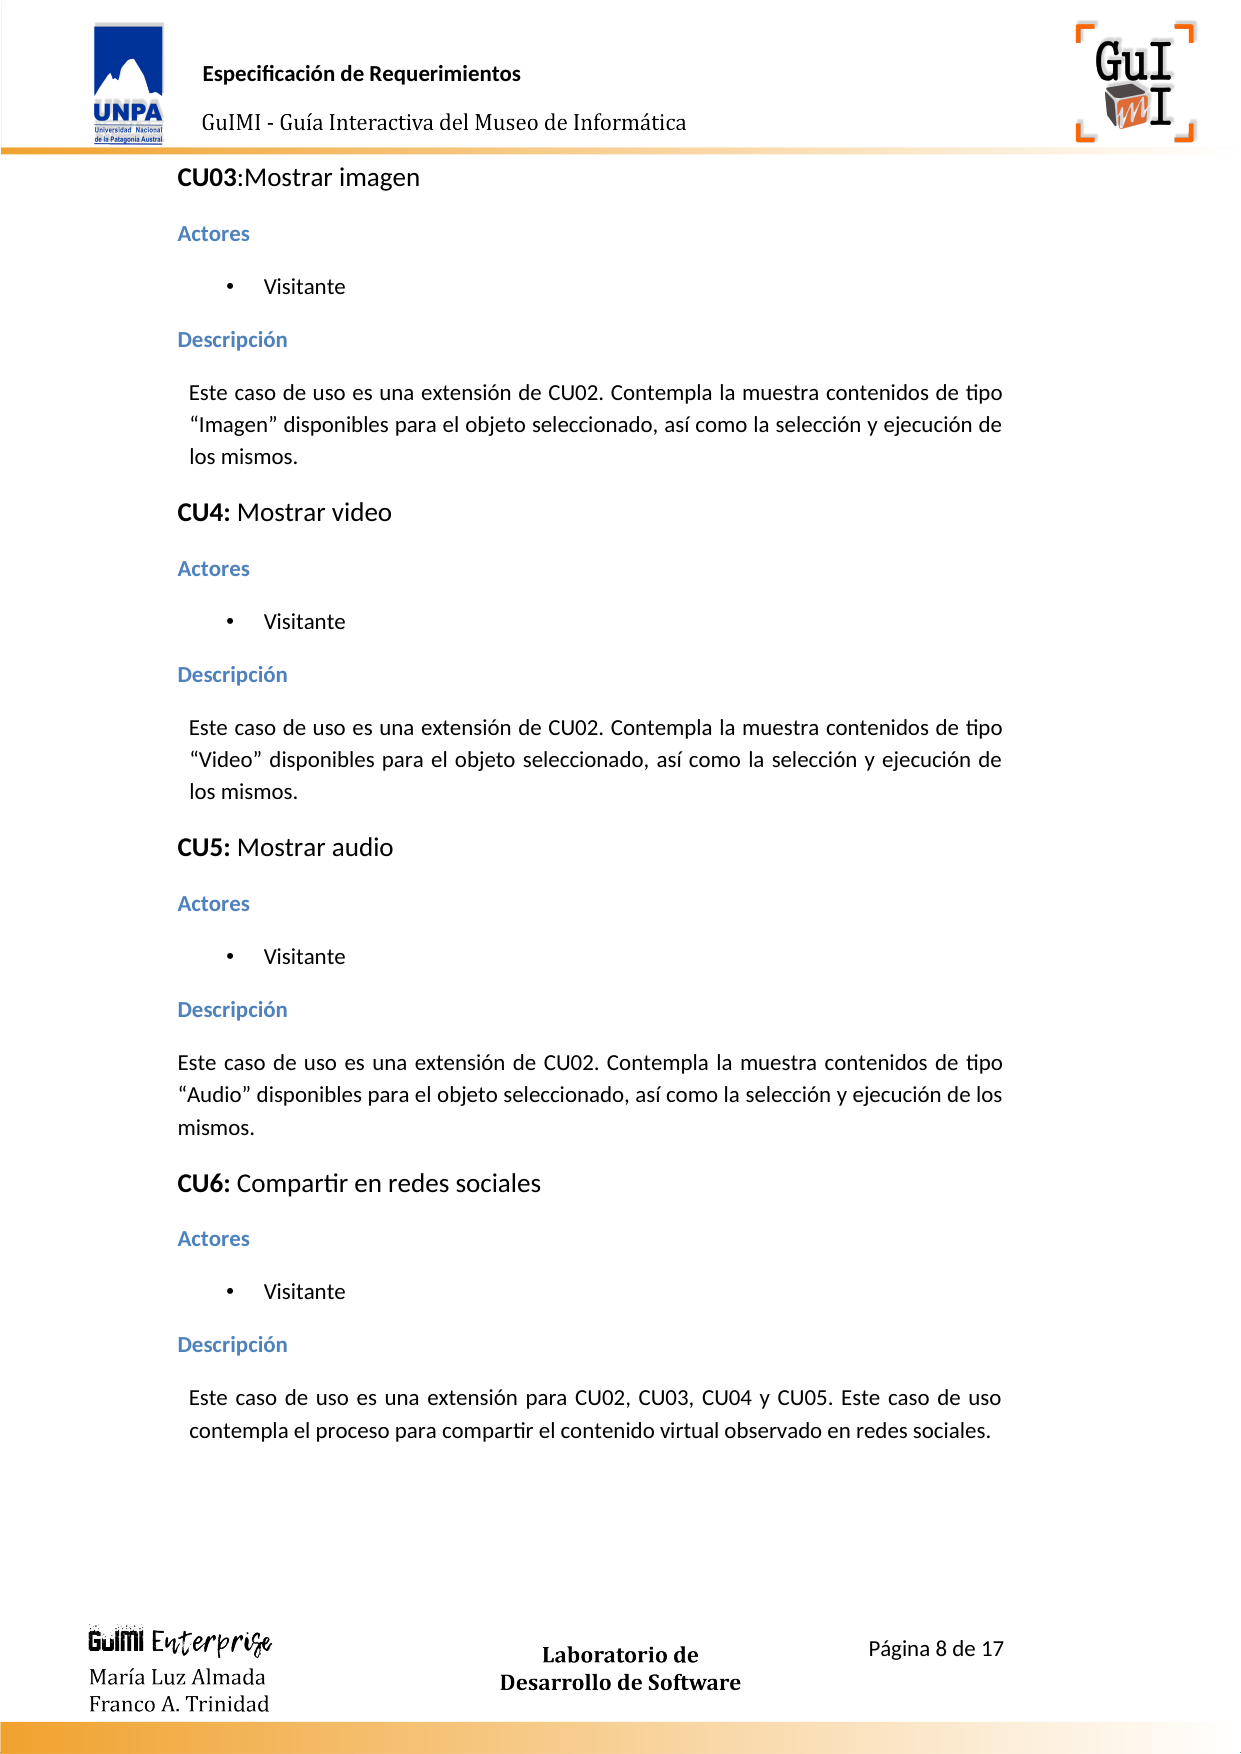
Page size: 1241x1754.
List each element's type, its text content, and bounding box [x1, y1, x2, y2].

list Visitante [226, 1277, 1004, 1306]
picture [0, 1613, 1241, 1754]
text Descripción [177, 995, 1004, 1023]
list Visitante [226, 942, 1004, 970]
text Descripción [177, 1331, 1004, 1358]
list Visitante [226, 272, 1004, 300]
text Actores [177, 219, 1004, 247]
text Actores [177, 889, 1004, 917]
text CU4: Mostrar video [177, 495, 1004, 528]
text Este caso de uso es una extensión de CU02. Contempla la muestra contenidos de tipo “Imagen” disponibles para el objeto seleccionado, así como la selección y ejecución de los mismos. [188, 378, 1004, 470]
subtitle CU03:Mostrar imagen [177, 160, 1004, 193]
picture [0, 0, 1241, 155]
text Actores [177, 1224, 1004, 1252]
list Visitante [226, 607, 1004, 635]
text Este caso de uso es una extensión para CU02, CU03, CU04 y CU05. Este caso de uso contempla el proceso para compartir el contenido virtual observado en redes sociales. [188, 1383, 1004, 1444]
subtitle Este caso de uso es una extensión de CU02. Contempla la muestra contenidos de tipo “Audio” disponibles para el objeto seleccionado, así como la selección y ejecución de los mismos. [177, 1048, 1004, 1141]
text Descripción [177, 325, 1004, 353]
text CU5: Mostrar audio [177, 831, 1004, 863]
text CU6: Compartir en redes sociales [177, 1166, 1004, 1199]
text Descripción [177, 660, 1004, 688]
text Actores [177, 554, 1004, 582]
text Este caso de uso es una extensión de CU02. Contempla la muestra contenidos de tipo “Video” disponibles para el objeto seleccionado, así como la selección y ejecución de los mismos. [188, 713, 1004, 806]
